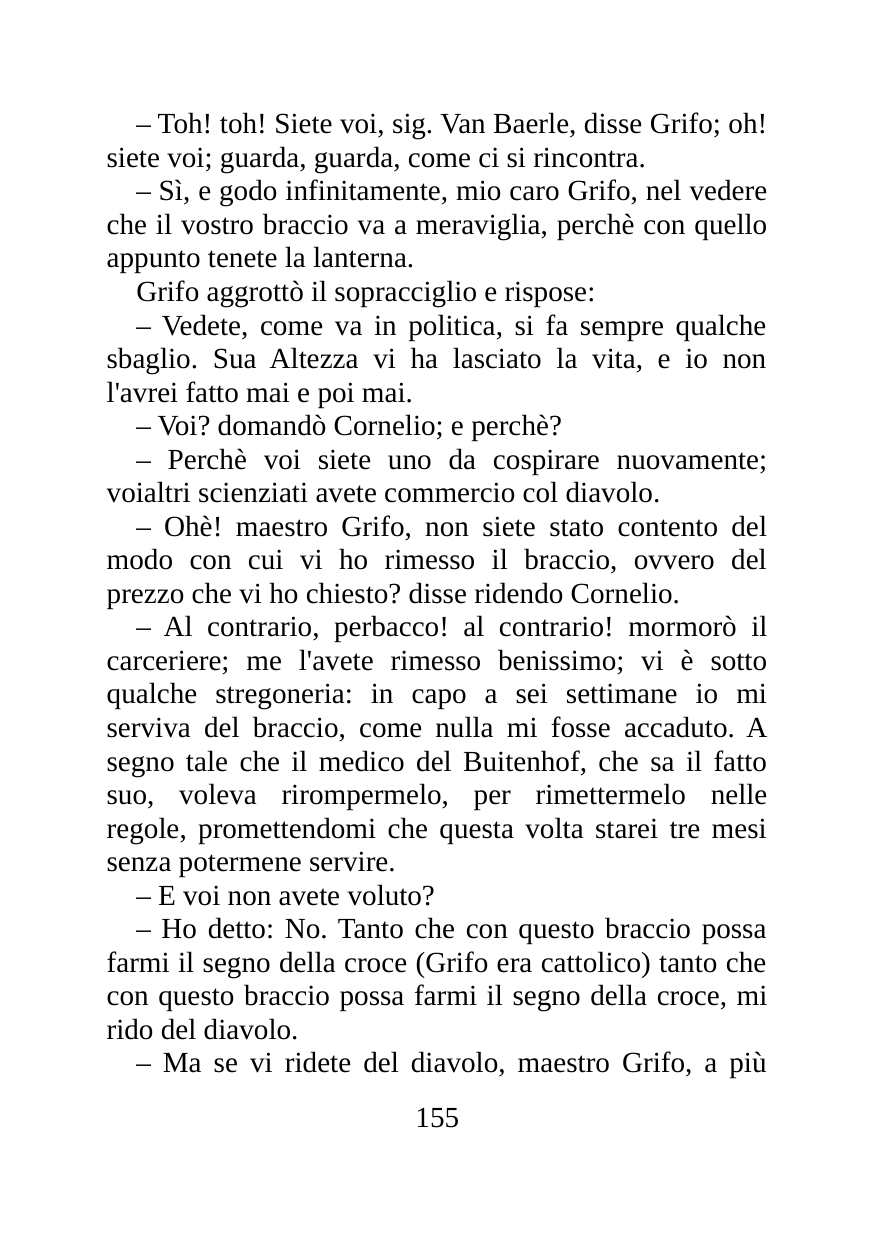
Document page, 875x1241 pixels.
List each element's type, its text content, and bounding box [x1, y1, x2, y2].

text ‒ Vedete, come va in politica, si fa sempre qualche sbaglio. Sua Altezza vi ha lasciato la vita, e io non l'avrei fatto mai e poi mai. [106, 308, 768, 408]
text Grifo aggrottò il sopracciglio e rispose: [106, 274, 768, 308]
text ‒ Toh! toh! Siete voi, sig. Van Baerle, disse Grifo; oh! siete voi; guarda, guarda, come ci si rincontra. [106, 106, 768, 173]
text ‒ Al contrario, perbacco! al contrario! mormorò il carceriere; me l'avete rimesso benissimo; vi è sotto qualche stregoneria: in capo a sei settimane io mi serviva del braccio, come nulla mi fosse accaduto. A segno tale che il medico del Buitenhof, che sa il fatto suo, voleva rirompermelo, per rimettermelo nelle regole, promettendomi che questa volta starei tre mesi senza potermene servire. [106, 609, 768, 878]
text ‒ E voi non avete voluto? [106, 878, 768, 911]
text ‒ Sì, e godo infinitamente, mio caro Grifo, nel vedere che il vostro braccio va a meraviglia, perchè con quello appunto tenete la lanterna. [106, 173, 768, 274]
text ‒ Ma se vi ridete del diavolo, maestro Grifo, a più [106, 1046, 768, 1079]
text ‒ Ohè! maestro Grifo, non siete stato contento del modo con cui vi ho rimesso il braccio, ovvero del prezzo che vi ho chiesto? disse ridendo Cornelio. [106, 509, 768, 609]
text ‒ Perchè voi siete uno da cospirare nuovamente; voialtri scienziati avete commercio col diavolo. [106, 442, 768, 509]
text ‒ Voi? domandò Cornelio; e perchè? [106, 408, 768, 442]
text ‒ Ho detto: No. Tanto che con questo braccio possa farmi il segno della croce (Grifo era cattolico) tanto che con questo braccio possa farmi il segno della croce, mi rido del diavolo. [106, 911, 768, 1046]
